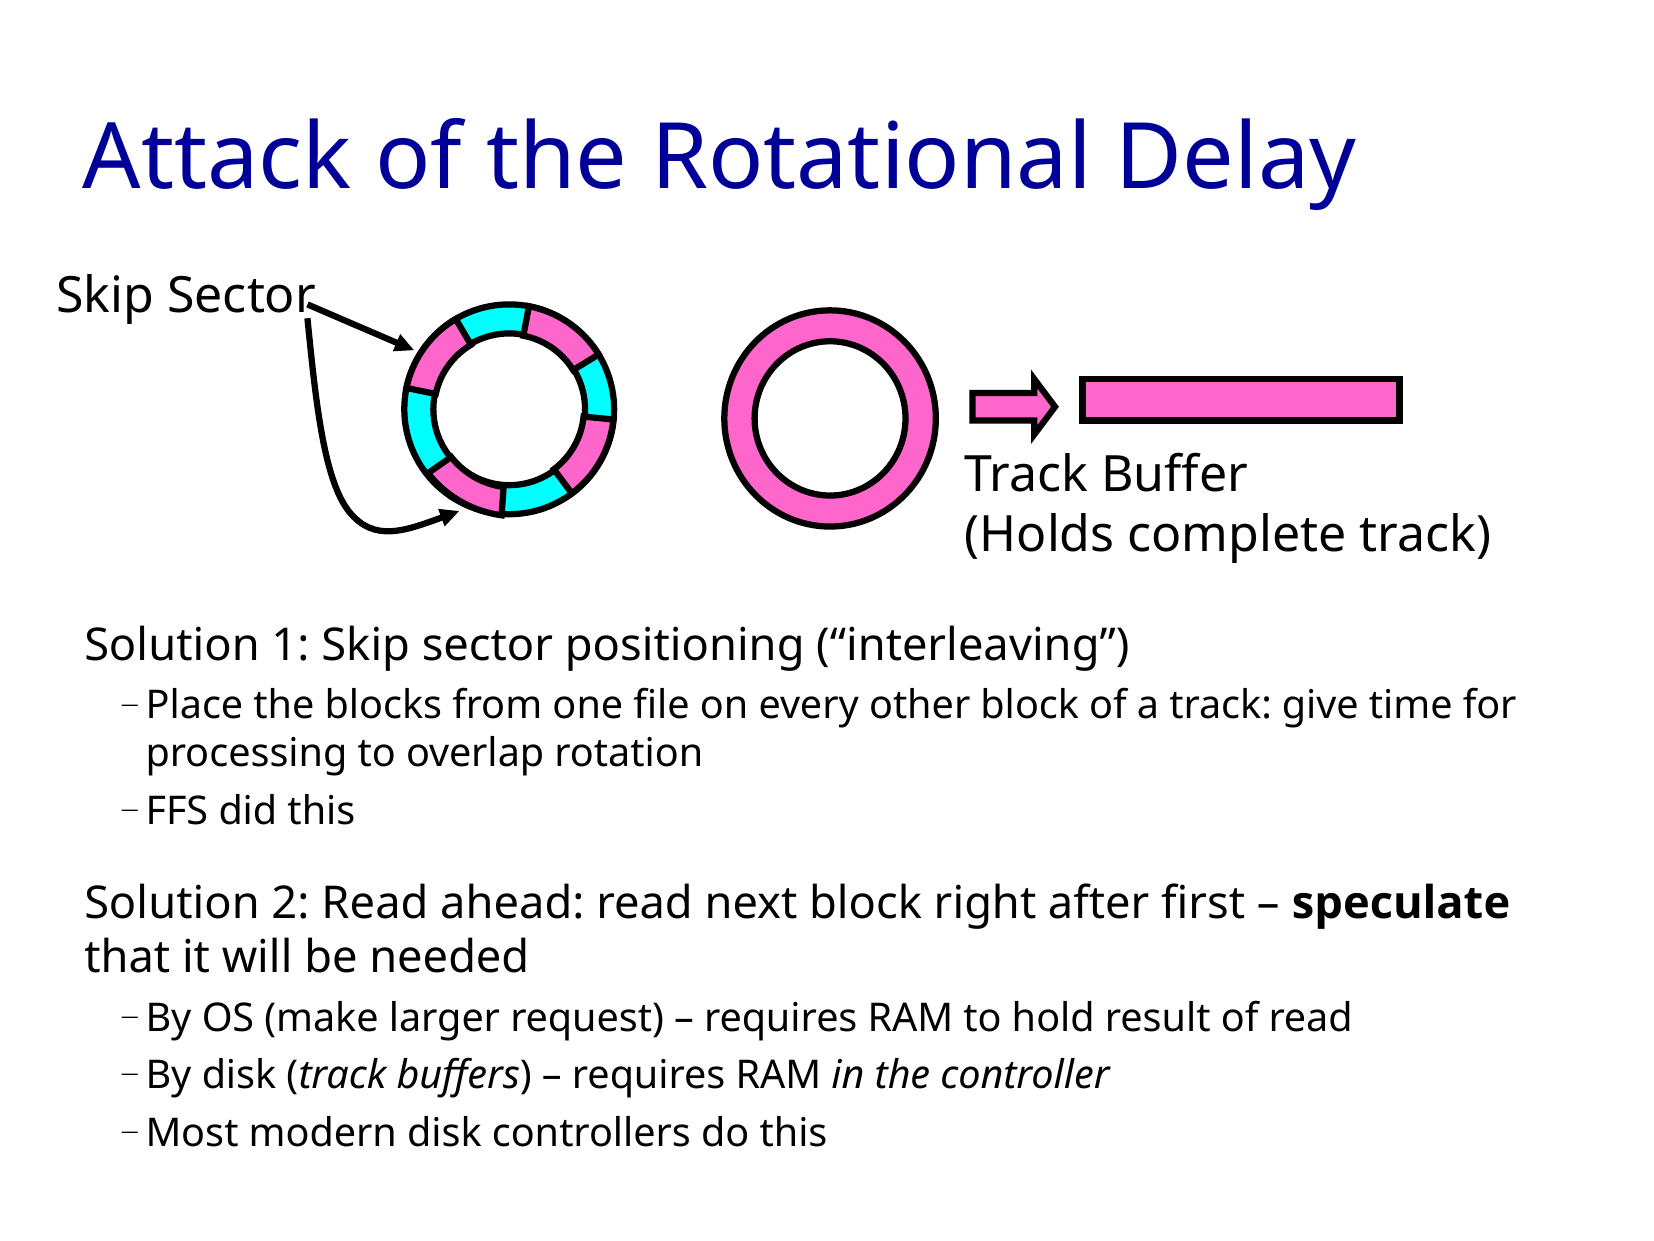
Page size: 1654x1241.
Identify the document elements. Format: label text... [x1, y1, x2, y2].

text_box [724, 310, 936, 527]
text_box Skip Sector [41, 255, 331, 331]
text_box [404, 304, 615, 516]
text_box [972, 379, 1056, 435]
text_box [1082, 379, 1400, 421]
title Attack of the Rotational Delay [82, 59, 1571, 247]
list Solution 1: Skip sector positioning (“interleaving”) Place the blocks from one file on every other block of a track: give time for processing to overlap rotation FFS did this Solution 2: Read ahead: read next block right after first – speculate that it will be needed By OS (make larger request) – requires RAM to hold result of read By disk (track buffers) – requires RAM in the controller Most modern disk controllers do this [60, 615, 1571, 1156]
text_box Track Buffer (Holds complete track) [949, 434, 1582, 569]
